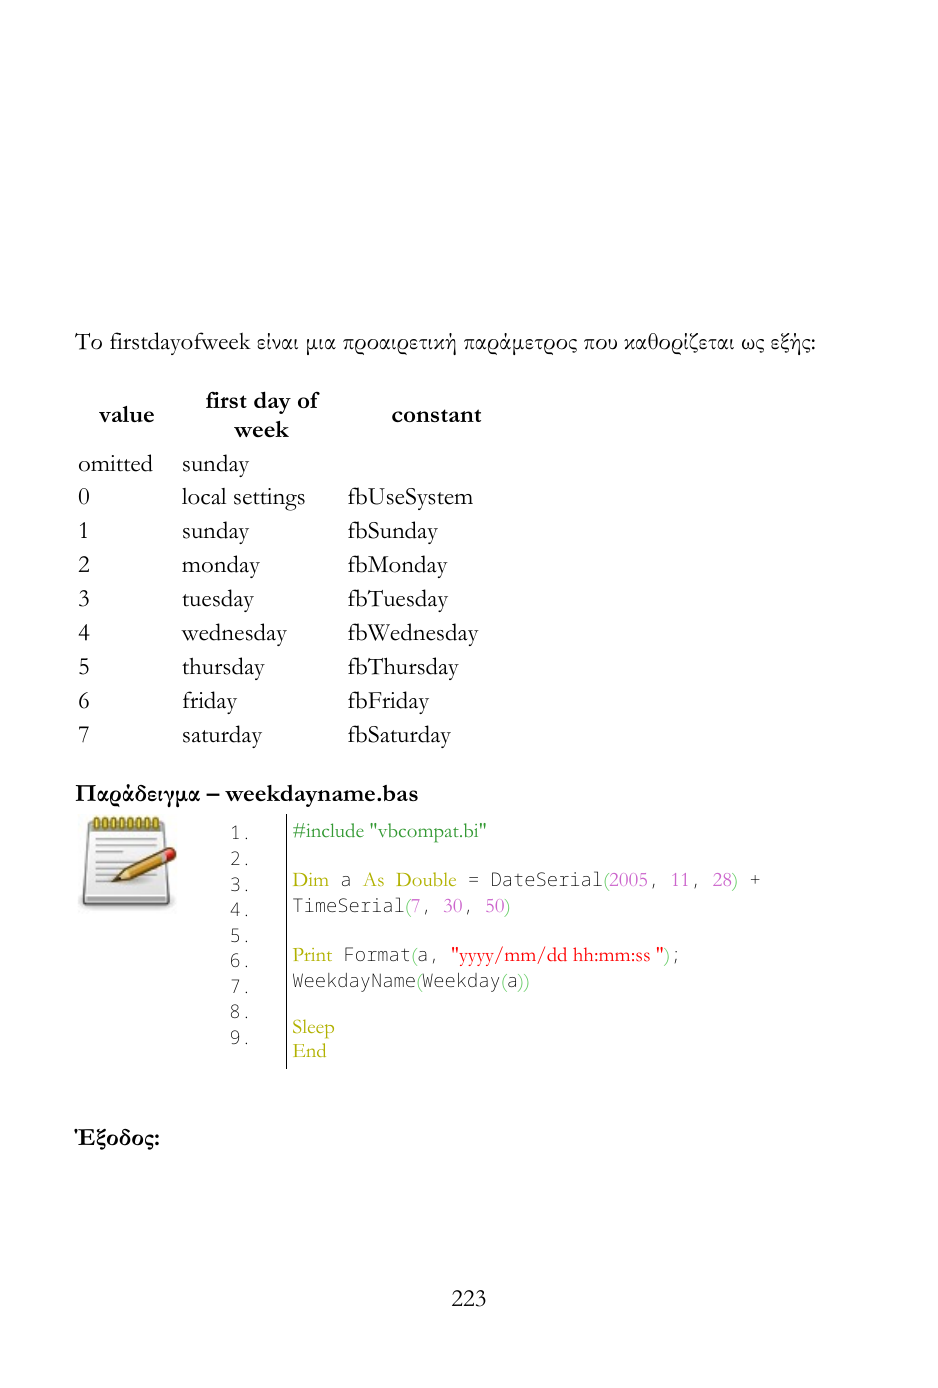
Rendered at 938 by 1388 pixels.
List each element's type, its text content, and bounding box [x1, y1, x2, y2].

table_cell friday [179, 684, 344, 718]
table_cell saturday [179, 718, 344, 752]
table_cell 1 [75, 514, 179, 548]
table_cell [344, 446, 529, 480]
text Παράδειγμα – weekdayname.bas [75, 780, 862, 808]
table_header first day of week [179, 384, 344, 446]
table_header constant [344, 384, 529, 446]
table_cell fbUseSystem [344, 480, 529, 514]
table_header [186, 814, 286, 1069]
table_header [75, 808, 180, 1096]
table_cell 7 [75, 718, 179, 752]
table_cell sunday [179, 514, 344, 548]
table_cell fbWednesday [344, 616, 529, 650]
table_cell 2 [75, 548, 179, 582]
table_cell local settings [179, 480, 344, 514]
table_header [180, 808, 863, 1096]
table_cell 4 [75, 616, 179, 650]
table_cell fbMonday [344, 548, 529, 582]
table_cell fbSaturday [344, 718, 529, 752]
table_cell fbSunday [344, 514, 529, 548]
table_cell fbThursday [344, 650, 529, 684]
table_cell monday [179, 548, 344, 582]
table_cell omitted [75, 446, 179, 480]
table_header value [75, 384, 179, 446]
text Έξοδος: [75, 1124, 862, 1152]
table_cell 5 [75, 650, 179, 684]
table_cell fbTuesday [344, 582, 529, 616]
table_cell thursday [179, 650, 344, 684]
table_cell 3 [75, 582, 179, 616]
table_cell sunday [179, 446, 344, 480]
picture [77, 814, 178, 914]
table_cell tuesday [179, 582, 344, 616]
table_cell fbFriday [344, 684, 529, 718]
table_cell wednesday [179, 616, 344, 650]
table_cell 6 [75, 684, 179, 718]
table_header #include "vbcompat.bi" Dim a As Double = DateSerial(2005, 11, 28) + TimeSerial(7, 30, 50) Print Format(a, "yyyy/mm/dd hh:mm:ss "); WeekdayName(Weekday(a)) Sleep End [287, 814, 857, 1069]
text Το firstdayofweek είναι μια προαιρετική παράμετρος που καθορίζεται ως εξής: [75, 328, 862, 356]
table_cell 0 [75, 480, 179, 514]
